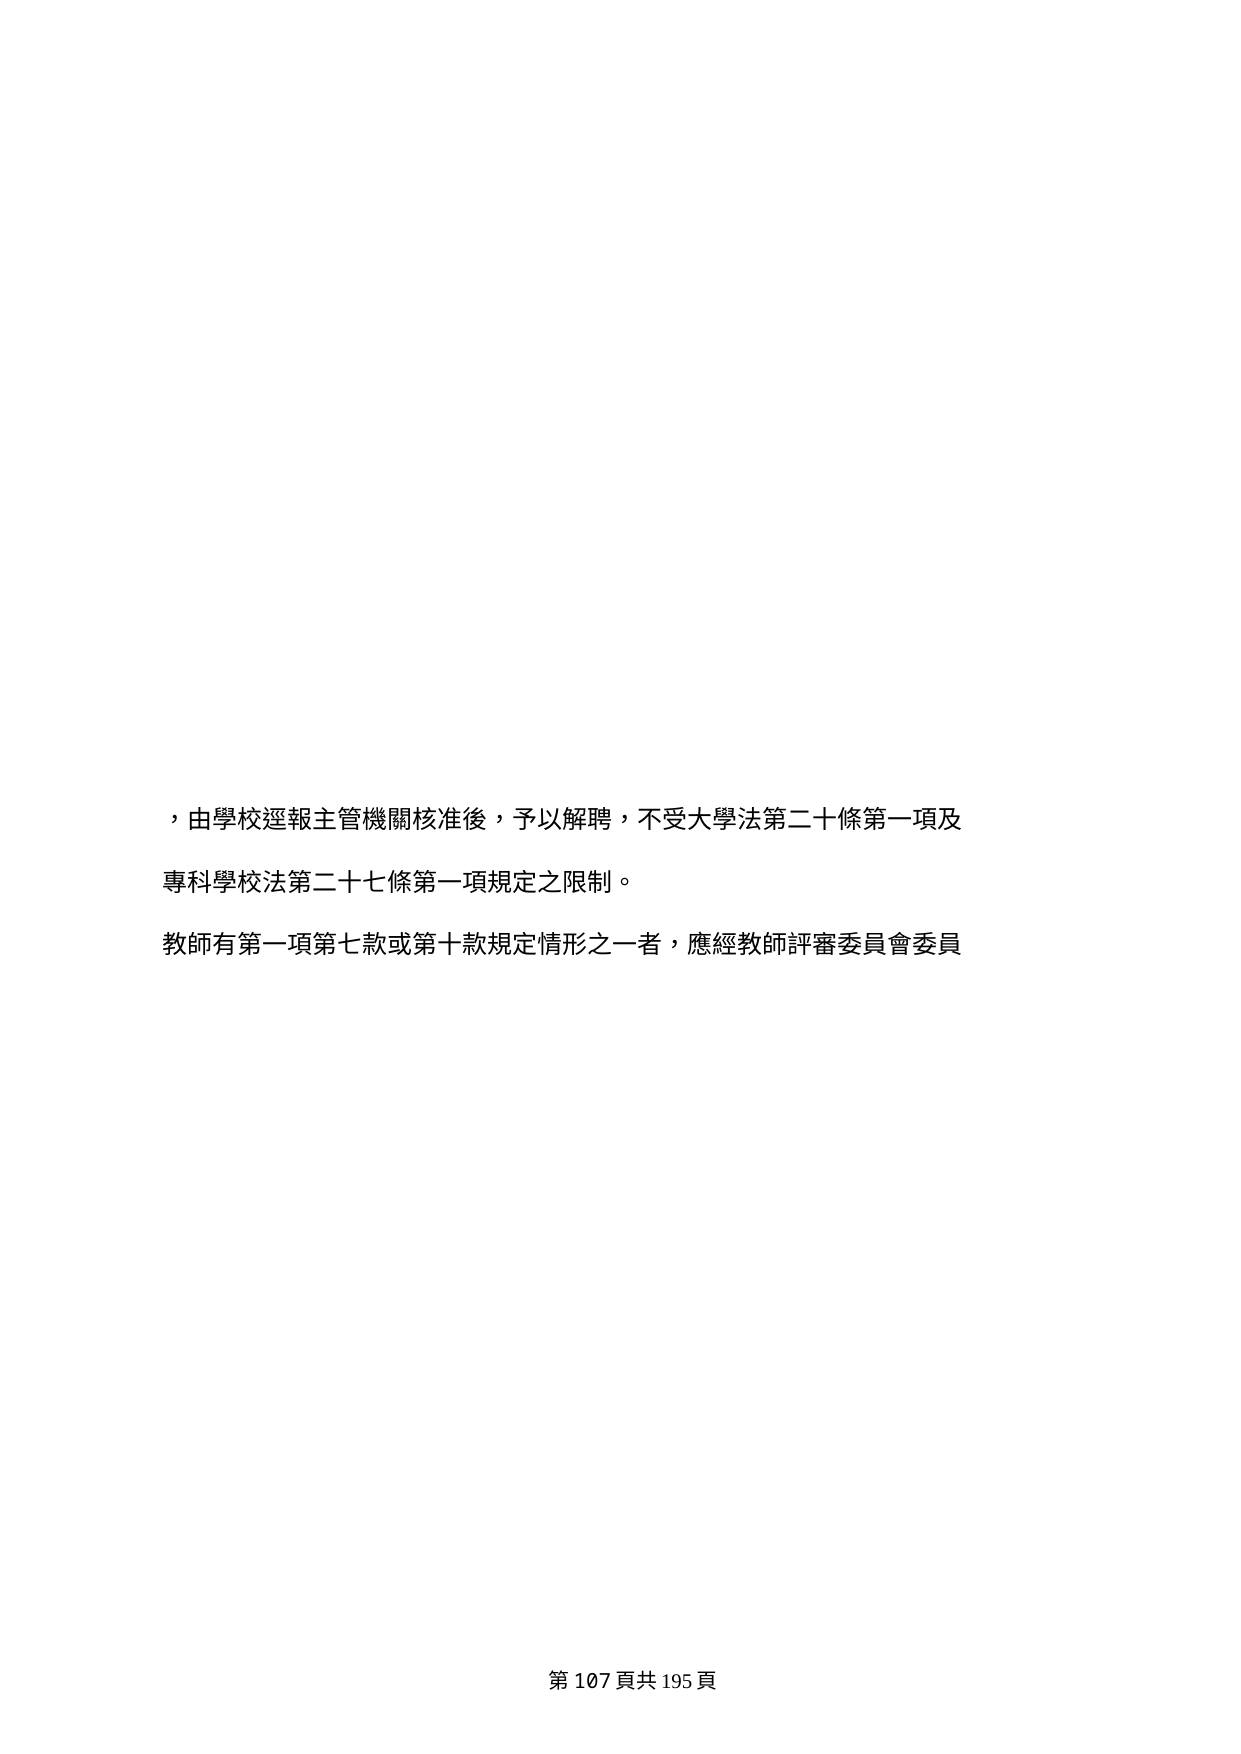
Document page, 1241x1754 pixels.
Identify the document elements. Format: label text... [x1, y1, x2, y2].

text 教師有第一項第七款或第十款規定情形之一者，應經教師評審委員會委員 [162, 901, 1152, 963]
text 專科學校法第二十七條第一項規定之限制。 [162, 838, 1152, 901]
text ，由學校逕報主管機關核准後，予以解聘，不受大學法第二十條第一項及 [162, 776, 1152, 838]
